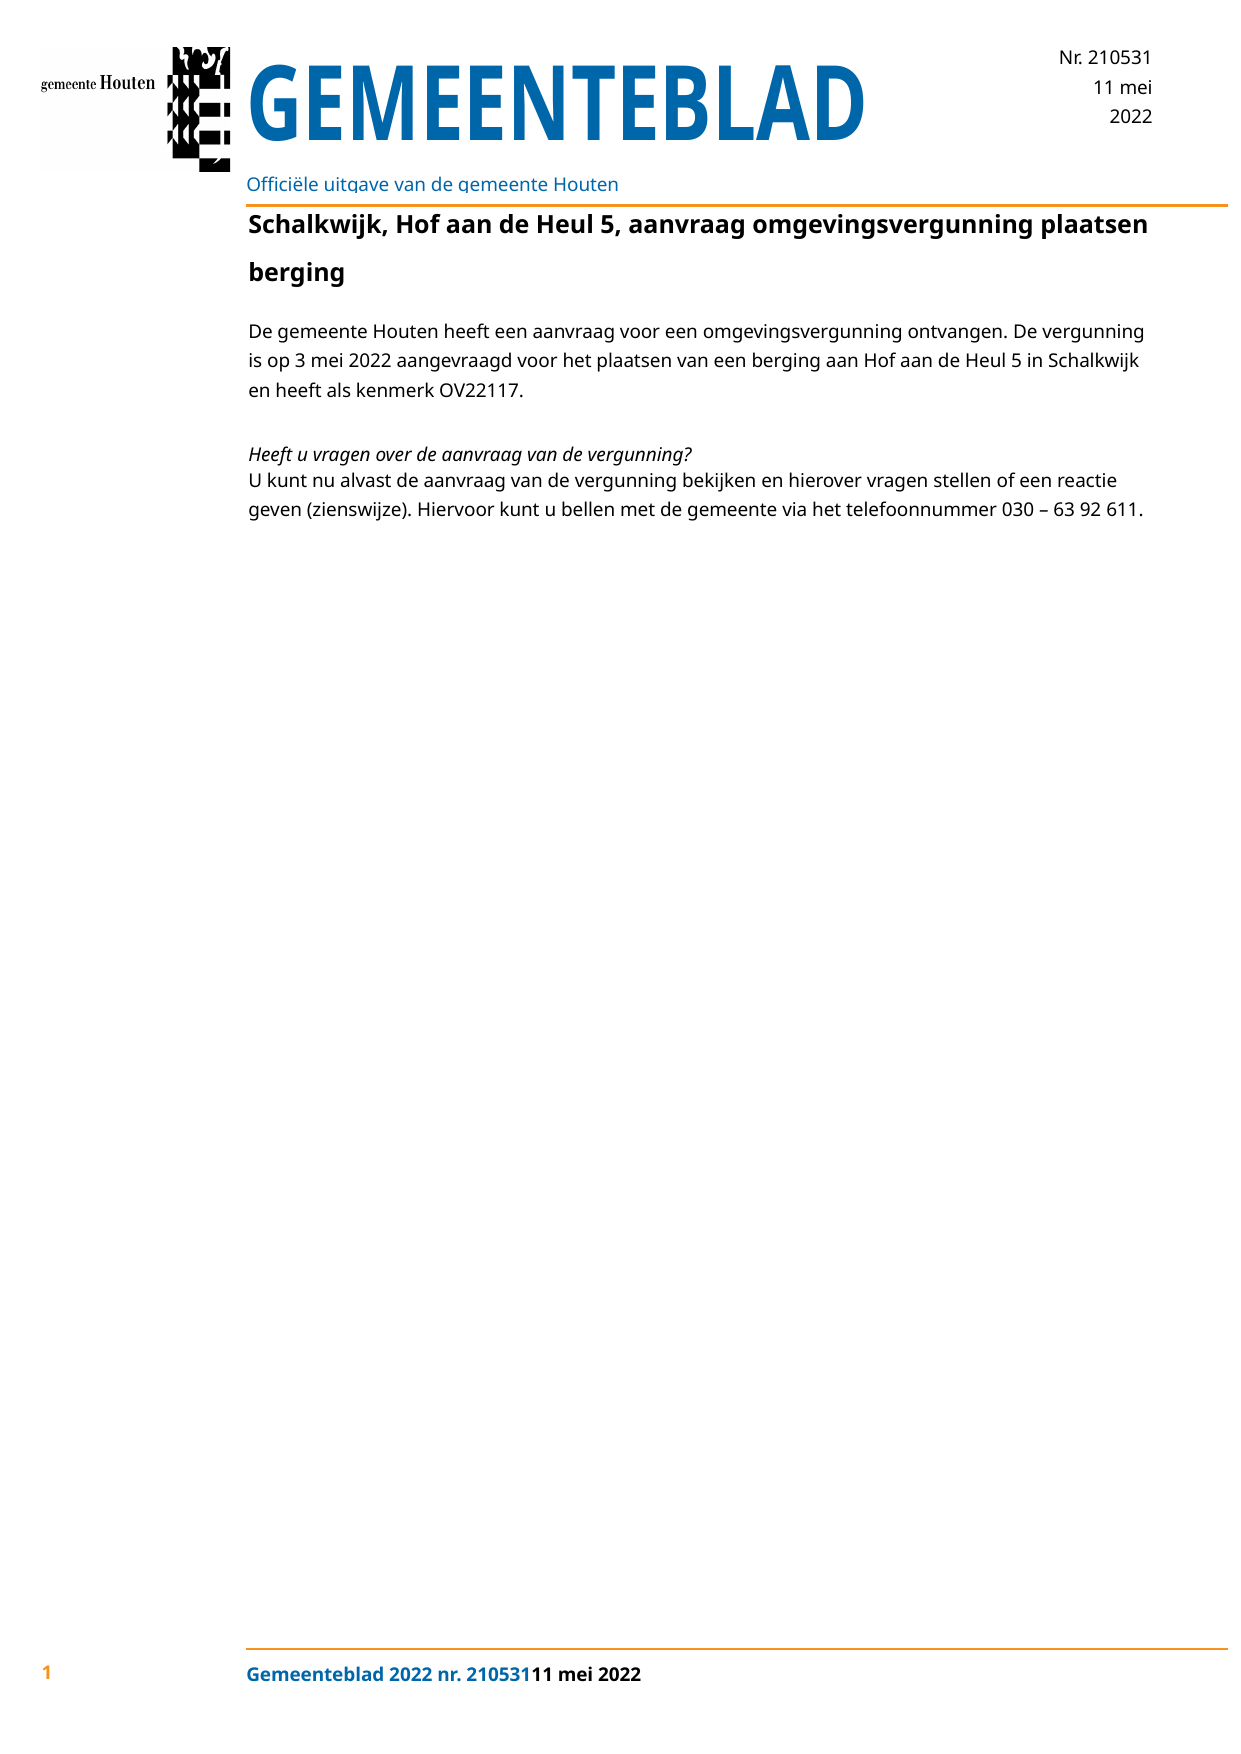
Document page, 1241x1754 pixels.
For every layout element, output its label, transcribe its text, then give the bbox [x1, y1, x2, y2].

picture [41, 47, 231, 172]
text Schalkwijk, Hof aan de Heul 5, aanvraag omgevingsvergunning plaatsen berging [248, 207, 1152, 288]
text U kunt nu alvast de aanvraag van de vergunning bekijken en hierover vragen stellen of een reactie geven (zienswijze). Hiervoor kunt u bellen met de gemeente via het telefoonnummer 030 – 63 92 611. [248, 467, 1152, 522]
text De gemeente Houten heeft een aanvraag voor een omgevingsvergunning ontvangen. De vergunning is op 3 mei 2022 aangevraagd voor het plaatsen van een berging aan Hof aan de Heul 5 in Schalkwijk en heeft als kenmerk OV22117. [248, 318, 1152, 403]
text Heeft u vragen over de aanvraag van de vergunning? [248, 441, 1152, 467]
